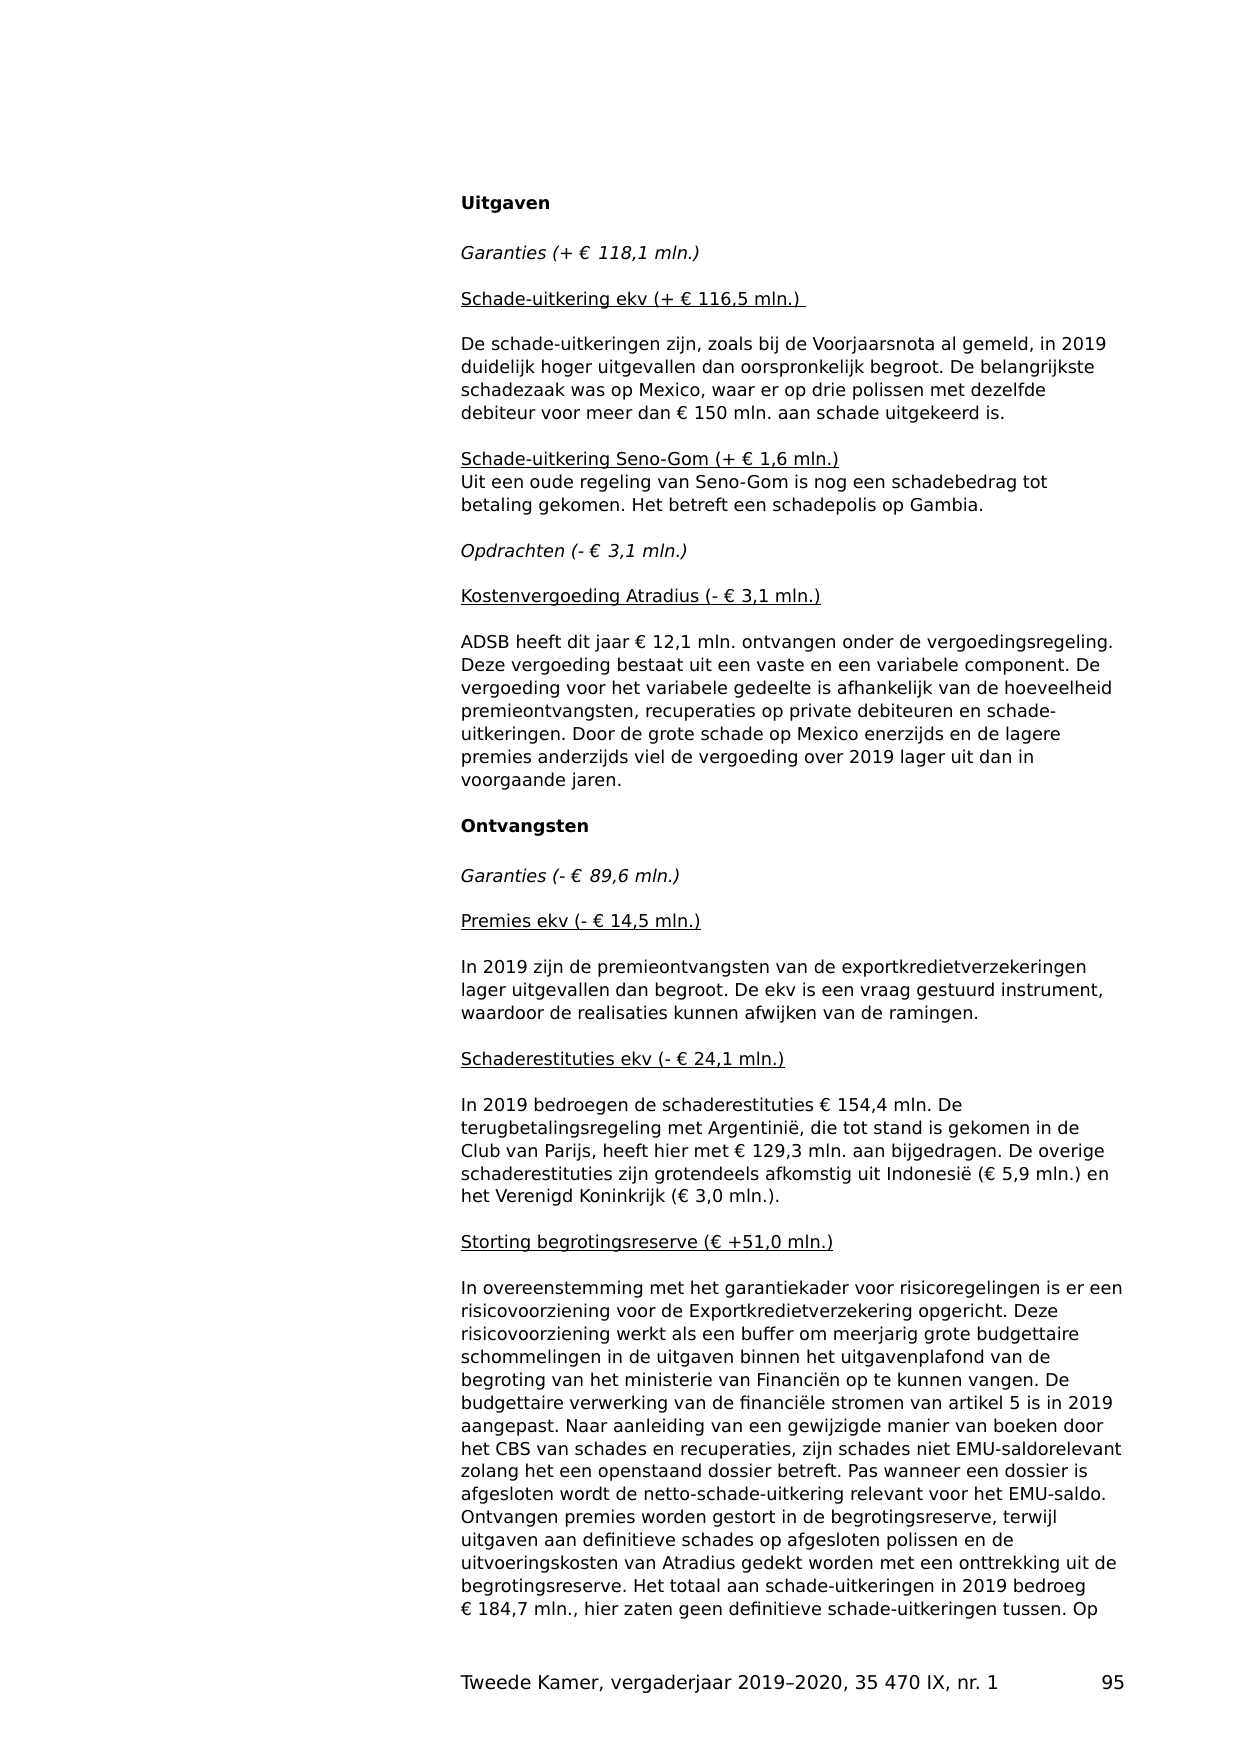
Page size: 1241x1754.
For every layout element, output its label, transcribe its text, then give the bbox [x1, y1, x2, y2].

text Garanties (- € 89,6 mln.) [461, 864, 1125, 887]
text Garanties (+ € 118,1 mln.) [461, 241, 1125, 264]
text Opdrachten (- € 3,1 mln.) [461, 539, 1125, 562]
text Kostenvergoeding Atradius (- € 3,1 mln.) [461, 584, 1125, 607]
text Ontvangsten [461, 814, 1125, 837]
text Schade-uitkering Seno-Gom (+ € 1,6 mln.) Uit een oude regeling van Seno-Gom is nog een schadebedrag tot betaling gekomen. Het betreft een schadepolis op Gambia. [461, 447, 1125, 516]
text In overeenstemming met het garantiekader voor risicoregelingen is er een risicovoorziening voor de Exportkredietverzekering opgericht. Deze risicovoorziening werkt als een buffer om meerjarig grote budgettaire schommelingen in de uitgaven binnen het uitgavenplafond van de begroting van het ministerie van Financiën op te kunnen vangen. De budgettaire verwerking van de financiële stromen van artikel 5 is in 2019 aangepast. Naar aanleiding van een gewijzigde manier van boeken door het CBS van schades en recuperaties, zijn schades niet EMU-saldorelevant zolang het een openstaand dossier betreft. Pas wanneer een dossier is afgesloten wordt de netto-schade-uitkering relevant voor het EMU-saldo. Ontvangen premies worden gestort in de begrotingsreserve, terwijl uitgaven aan definitieve schades op afgesloten polissen en de uitvoeringskosten van Atradius gedekt worden met een onttrekking uit de begrotingsreserve. Het totaal aan schade-uitkeringen in 2019 bedroeg € 184,7 mln., hier zaten geen definitieve schade-uitkeringen tussen. Op [461, 1276, 1125, 1620]
text Storting begrotingsreserve (€ +51,0 mln.) [461, 1230, 1125, 1253]
text In 2019 zijn de premieontvangsten van de exportkredietverzekeringen lager uitgevallen dan begroot. De ekv is een vraag gestuurd instrument, waardoor de realisaties kunnen afwijken van de ramingen. [461, 955, 1125, 1024]
text Premies ekv (- € 14,5 mln.) [461, 909, 1125, 932]
text Uitgaven [461, 191, 1125, 214]
text De schade-uitkeringen zijn, zoals bij de Voorjaarsnota al gemeld, in 2019 duidelijk hoger uitgevallen dan oorspronkelijk begroot. De belangrijkste schadezaak was op Mexico, waar er op drie polissen met dezelfde debiteur voor meer dan € 150 mln. aan schade uitgekeerd is. [461, 332, 1125, 424]
text Schaderestituties ekv (- € 24,1 mln.) [461, 1047, 1125, 1070]
text Schade-uitkering ekv (+ € 116,5 mln.) [461, 287, 1125, 309]
text In 2019 bedroegen de schaderestituties € 154,4 mln. De terugbetalingsregeling met Argentinië, die tot stand is gekomen in de Club van Parijs, heeft hier met € 129,3 mln. aan bijgedragen. De overige schaderestituties zijn grotendeels afkomstig uit Indonesië (€ 5,9 mln.) en het Verenigd Koninkrijk (€ 3,0 mln.). [461, 1093, 1125, 1207]
text ADSB heeft dit jaar € 12,1 mln. ontvangen onder de vergoedingsregeling. Deze vergoeding bestaat uit een vaste en een variabele component. De vergoeding voor het variabele gedeelte is afhankelijk van de hoeveelheid premieontvangsten, recuperaties op private debiteuren en schade-uitkeringen. Door de grote schade op Mexico enerzijds en de lagere premies anderzijds viel de vergoeding over 2019 lager uit dan in voorgaande jaren. [461, 630, 1125, 791]
